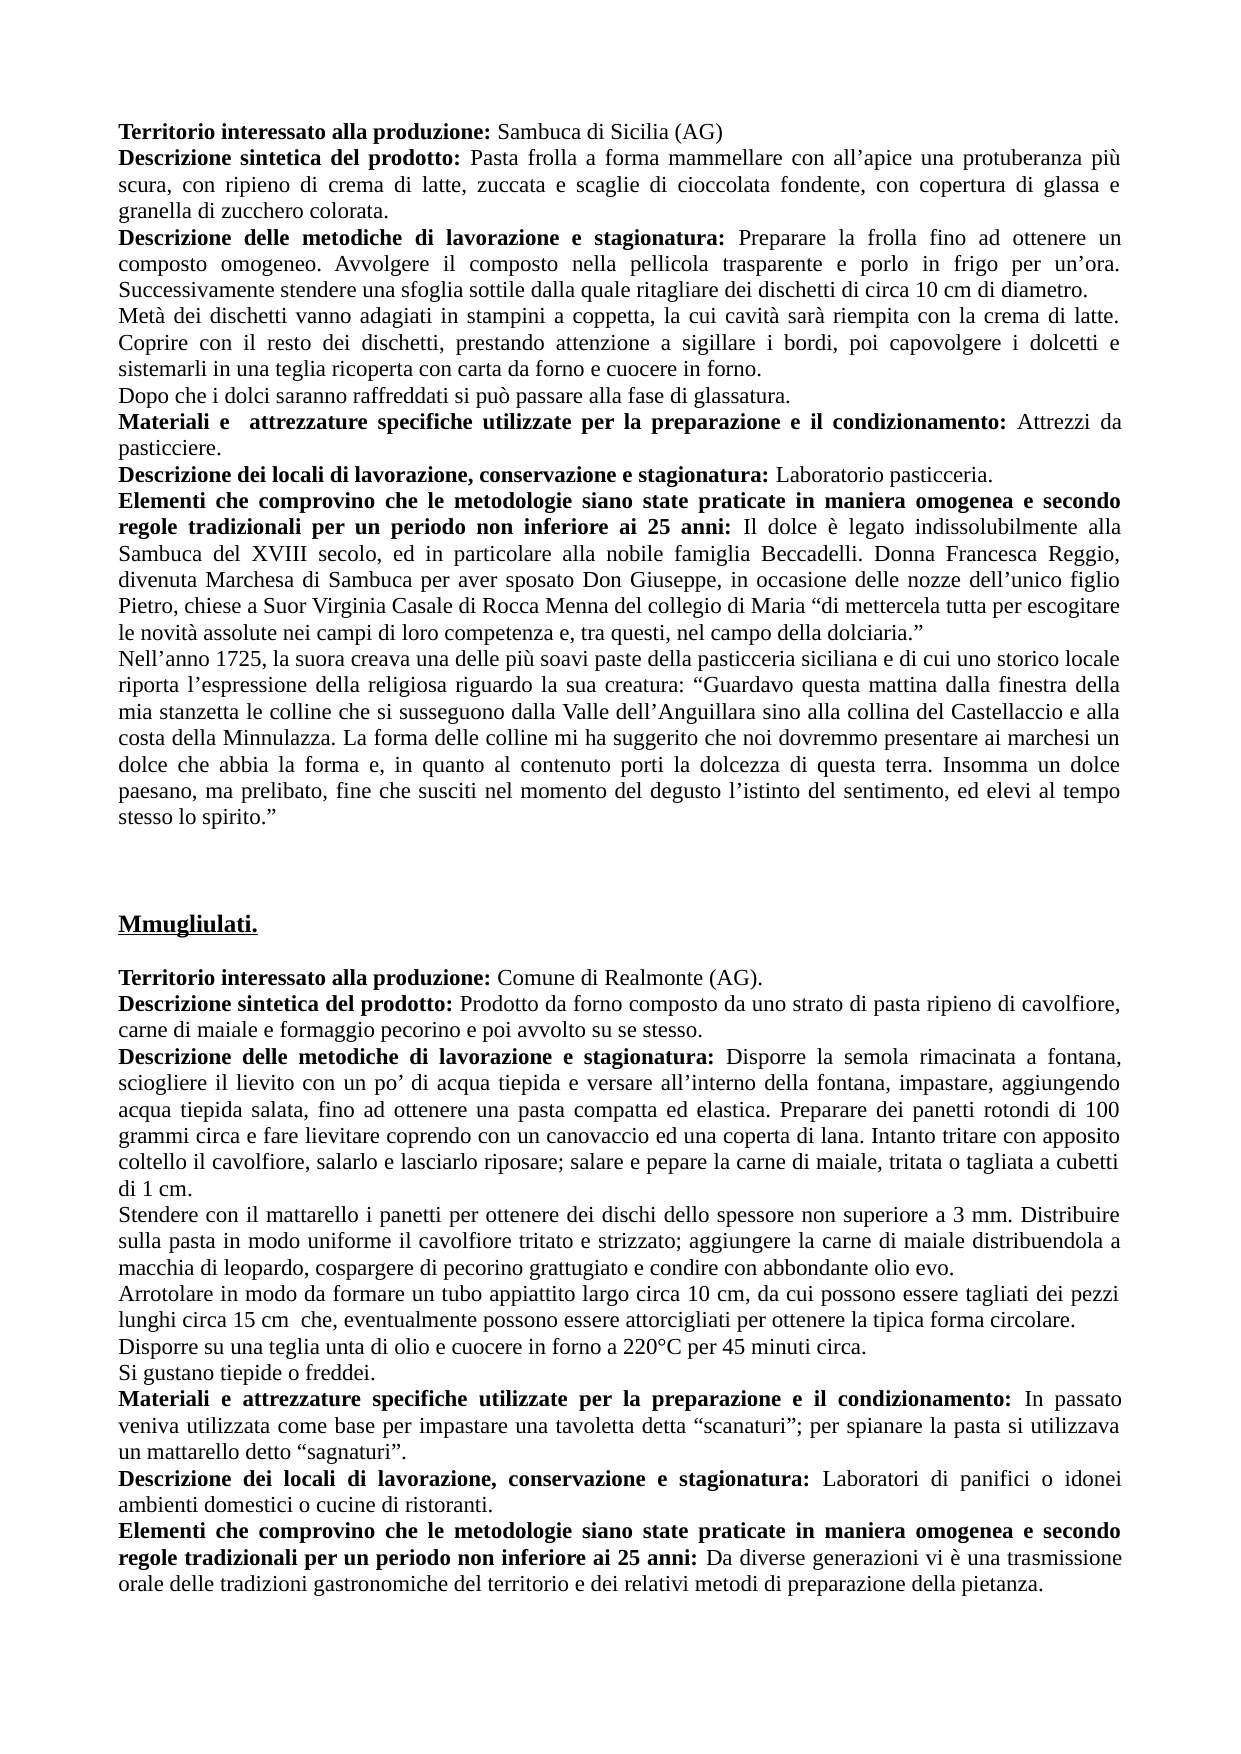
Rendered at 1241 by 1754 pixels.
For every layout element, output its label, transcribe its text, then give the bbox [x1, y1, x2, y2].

text Disporre su una teglia unta di olio e cuocere in forno a 220°C per 45 minuti circa. [118, 1333, 1122, 1359]
text Descrizione dei locali di lavorazione, conservazione e stagionatura: Laboratorio pasticceria. [118, 461, 1122, 487]
text Elementi che comprovino che le metodologie siano state praticate in maniera omogenea e secondo regole tradizionali per un periodo non inferiore ai 25 anni: Da diverse generazioni vi è una trasmissione orale delle tradizioni gastronomiche del territorio e dei relativi metodi di preparazione della pietanza. [118, 1517, 1122, 1596]
text Dopo che i dolci saranno raffreddati si può passare alla fase di glassatura. [118, 382, 1122, 408]
text Materiali e attrezzature specifiche utilizzate per la preparazione e il condizionamento: Attrezzi da pasticciere. [118, 408, 1122, 461]
text Descrizione delle metodiche di lavorazione e stagionatura: Disporre la semola rimacinata a fontana, sciogliere il lievito con un po’ di acqua tiepida e versare all’interno della fontana, impastare, aggiungendo acqua tiepida salata, fino ad ottenere una pasta compatta ed elastica. Preparare dei panetti rotondi di 100 grammi circa e fare lievitare coprendo con un canovaccio ed una coperta di lana. Intanto tritare con apposito coltello il cavolfiore, salarlo e lasciarlo riposare; salare e pepare la carne di maiale, tritata o tagliata a cubetti di 1 cm. [118, 1043, 1122, 1201]
text Materiali e attrezzature specifiche utilizzate per la preparazione e il condizionamento: In passato veniva utilizzata come base per impastare una tavoletta detta “scanaturi”; per spianare la pasta si utilizzava un mattarello detto “sagnaturi”. [118, 1386, 1122, 1464]
text Territorio interessato alla produzione: Comune di Realmonte (AG). [118, 964, 1122, 990]
text Metà dei dischetti vanno adagiati in stampini a coppetta, la cui cavità sarà riempita con la crema di latte. Coprire con il resto dei dischetti, prestando attenzione a sigillare i bordi, poi capovolgere i dolcetti e sistemarli in una teglia ricoperta con carta da forno e cuocere in forno. [118, 303, 1122, 382]
text Descrizione delle metodiche di lavorazione e stagionatura: Preparare la frolla fino ad ottenere un composto omogeneo. Avvolgere il composto nella pellicola trasparente e porlo in frigo per un’ora. Successivamente stendere una sfoglia sottile dalla quale ritagliare dei dischetti di circa 10 cm di diametro. [118, 223, 1122, 303]
text Elementi che comprovino che le metodologie siano state praticate in maniera omogenea e secondo regole tradizionali per un periodo non inferiore ai 25 anni: Il dolce è legato indissolubilmente alla Sambuca del XVIII secolo, ed in particolare alla nobile famiglia Beccadelli. Donna Francesca Reggio, divenuta Marchesa di Sambuca per aver sposato Don Giuseppe, in occasione delle nozze dell’unico figlio Pietro, chiese a Suor Virginia Casale di Rocca Menna del collegio di Maria “di mettercela tutta per escogitare le novità assolute nei campi di loro competenza e, tra questi, nel campo della dolciaria.” [118, 487, 1122, 645]
text Si gustano tiepide o freddei. [118, 1359, 1122, 1386]
text Arrotolare in modo da formare un tubo appiattito largo circa 10 cm, da cui possono essere tagliati dei pezzi lunghi circa 15 cm che, eventualmente possono essere attorcigliati per ottenere la tipica forma circolare. [118, 1280, 1122, 1333]
text Descrizione sintetica del prodotto: Prodotto da forno composto da uno strato di pasta ripieno di cavolfiore, carne di maiale e formaggio pecorino e poi avvolto su se stesso. [118, 990, 1122, 1043]
text Territorio interessato alla produzione: Sambuca di Sicilia (AG) [118, 118, 1122, 144]
text Nell’anno 1725, la suora creava una delle più soavi paste della pasticceria siciliana e di cui uno storico locale riporta l’espressione della religiosa riguardo la sua creatura: “Guardavo questa mattina dalla finestra della mia stanzetta le colline che si susseguono dalla Valle dell’Anguillara sino alla collina del Castellaccio e alla costa della Minnulazza. La forma delle colline mi ha suggerito che noi dovremmo presentare ai marchesi un dolce che abbia la forma e, in quanto al contenuto porti la dolcezza di questa terra. Insomma un dolce paesano, ma prelibato, fine che susciti nel momento del degusto l’istinto del sentimento, ed elevi al tempo stesso lo spirito.” [118, 645, 1122, 830]
text Stendere con il mattarello i panetti per ottenere dei dischi dello spessore non superiore a 3 mm. Distribuire sulla pasta in modo uniforme il cavolfiore tritato e strizzato; aggiungere la carne di maiale distribuendola a macchia di leopardo, cospargere di pecorino grattugiato e condire con abbondante olio evo. [118, 1201, 1122, 1280]
text Mmugliulati. [118, 909, 1122, 937]
text Descrizione dei locali di lavorazione, conservazione e stagionatura: Laboratori di panifici o idonei ambienti domestici o cucine di ristoranti. [118, 1464, 1122, 1517]
text Descrizione sintetica del prodotto: Pasta frolla a forma mammellare con all’apice una protuberanza più scura, con ripieno di crema di latte, zuccata e scaglie di cioccolata fondente, con copertura di glassa e granella di zucchero colorata. [118, 144, 1122, 223]
